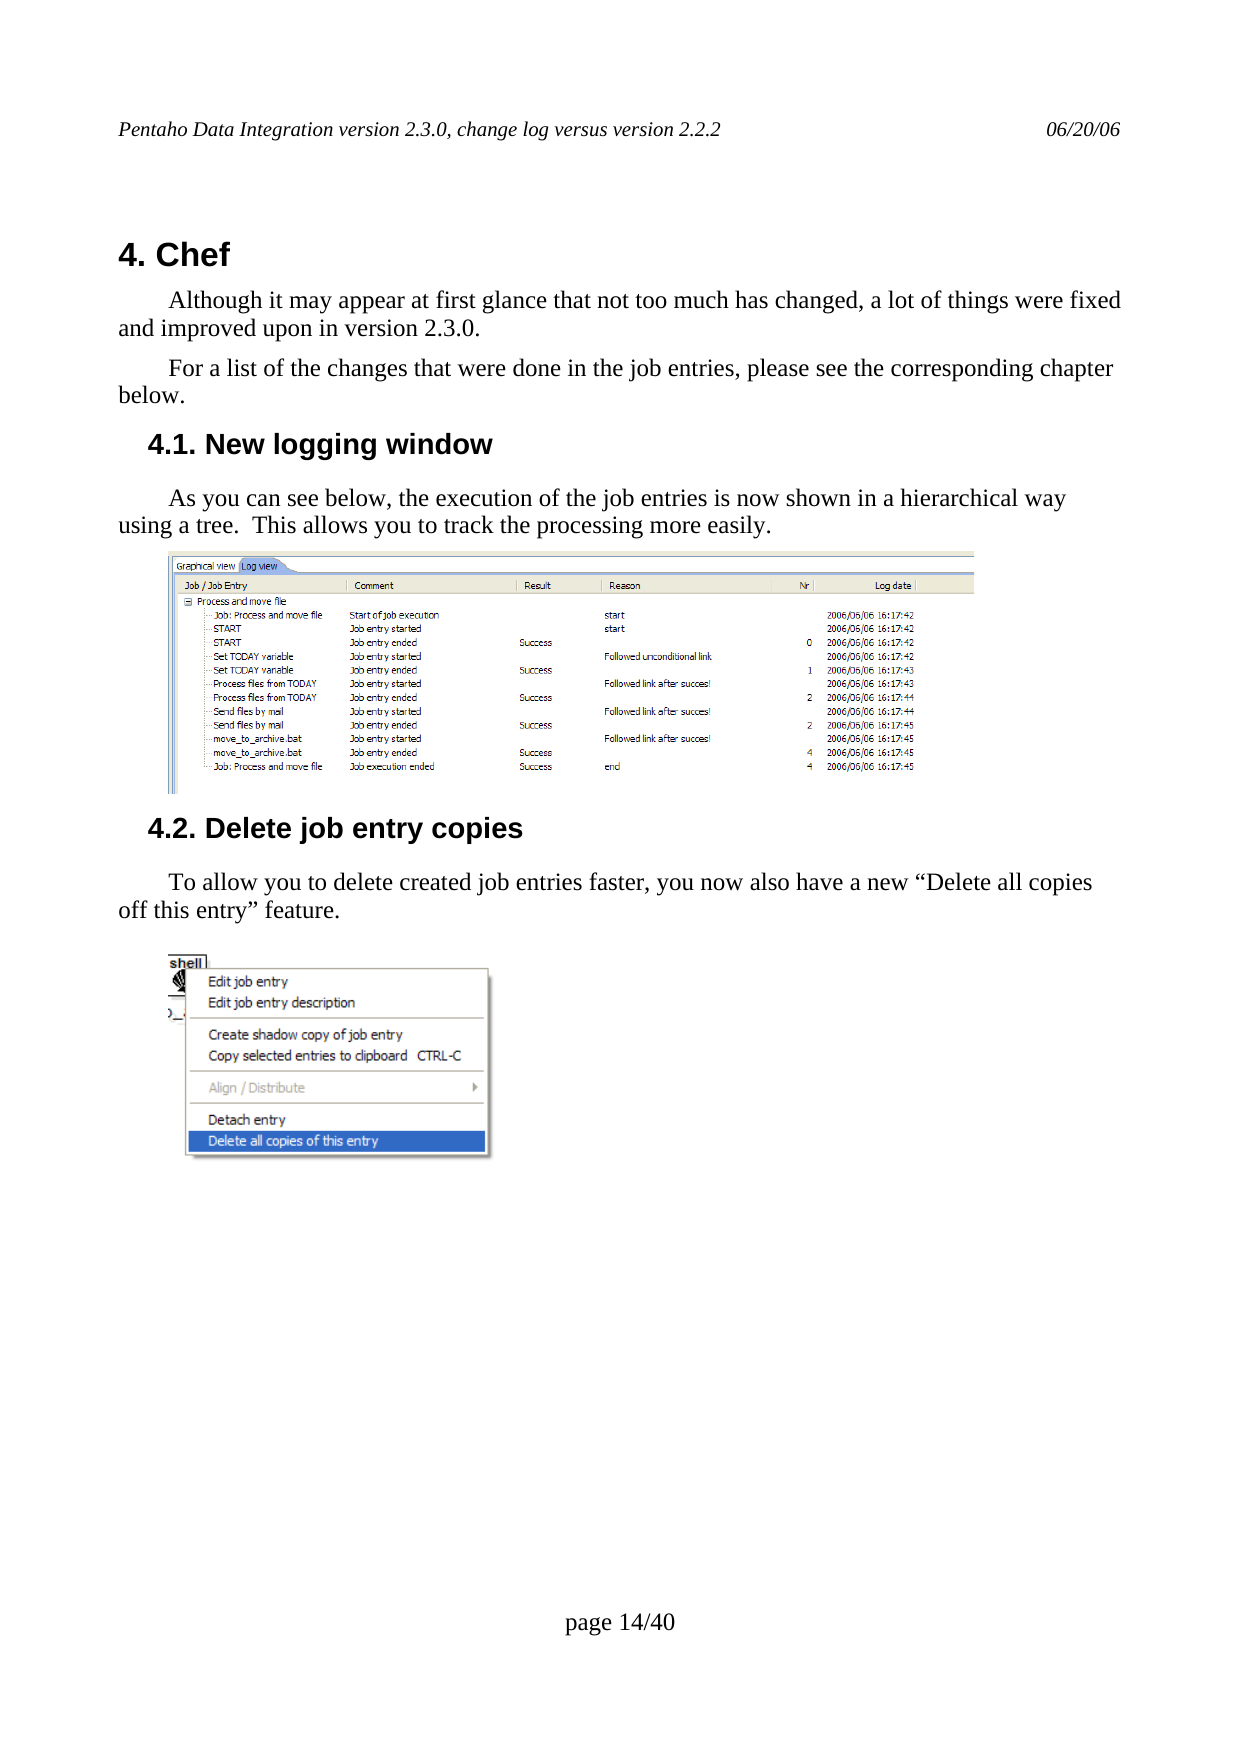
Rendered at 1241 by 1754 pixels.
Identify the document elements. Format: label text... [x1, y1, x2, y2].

text Although it may appear at first glance that not too much has changed, a lot of things were fixed and improved upon in version 2.3.0. [118, 286, 1122, 341]
subtitle New logging window [148, 428, 1122, 460]
text For a list of the changes that were done in the job entries, please see the corresponding chapter below. [118, 354, 1122, 409]
subtitle Delete job entry copies [148, 812, 1122, 845]
subtitle Chef [118, 236, 1122, 273]
text As you can see below, the execution of the job entries is now shown in a hierarchical way using a tree. This allows you to track the processing more easily. [118, 484, 1122, 539]
text To allow you to delete created job entries faster, you now also have a new “Delete all copies off this entry” feature. [118, 868, 1122, 924]
